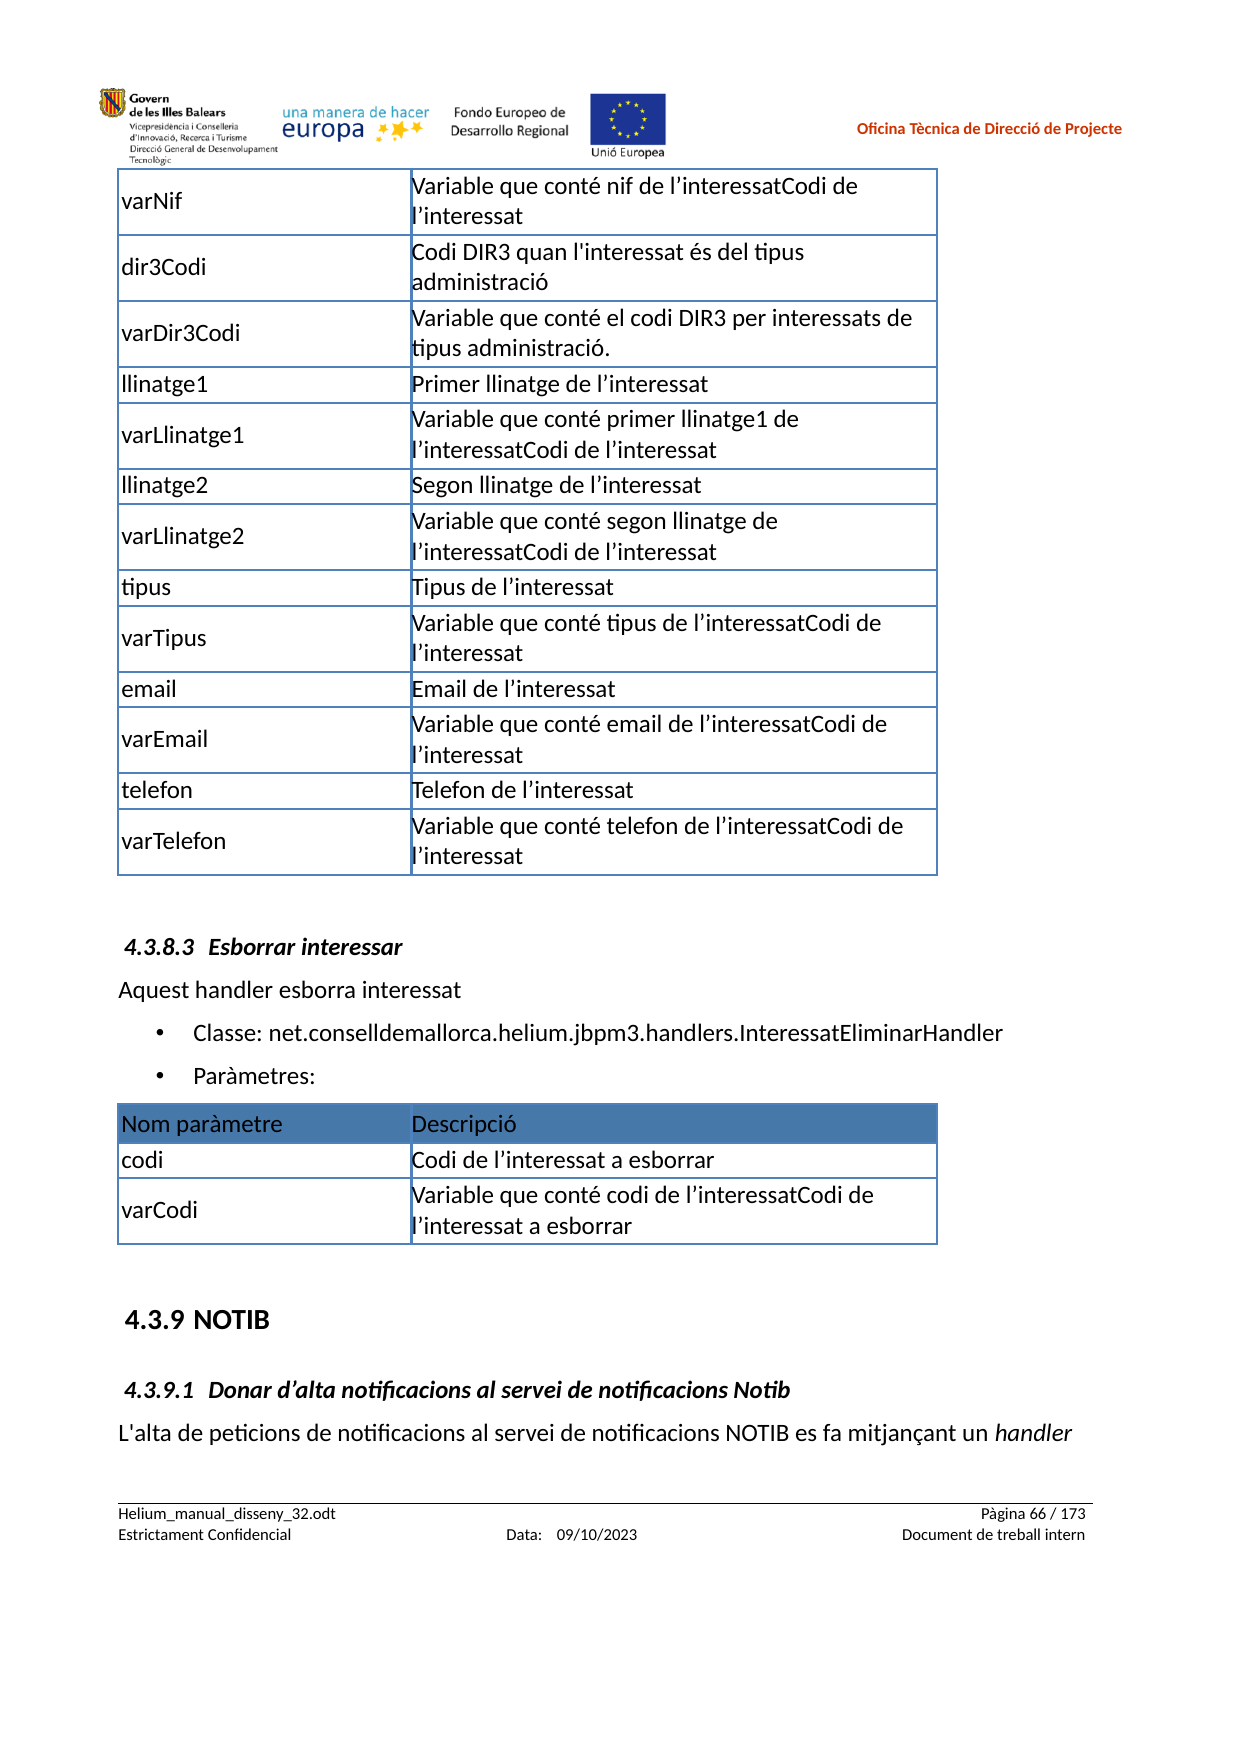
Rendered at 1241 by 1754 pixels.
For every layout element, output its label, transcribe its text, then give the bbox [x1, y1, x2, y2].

table_cell Variable que conté telefon de l’interessatCodi de l’interessat [413, 810, 936, 874]
table_cell Variable que conté primer llinatge1 de l’interessatCodi de l’interessat [413, 404, 936, 468]
table_cell tipus [119, 571, 410, 605]
table_cell Codi de l’interessat a esborrar [413, 1144, 936, 1177]
table_cell codi [119, 1144, 410, 1177]
table_cell varLlinatge2 [119, 505, 410, 569]
table_cell varEmail [119, 708, 410, 772]
table_cell Email de l’interessat [413, 673, 936, 706]
table_cell Variable que conté email de l’interessatCodi de l’interessat [413, 708, 936, 772]
list Paràmetres: [156, 1060, 1122, 1091]
subtitle Donar d’alta notificacions al servei de notificacions Notib [118, 1374, 1122, 1404]
text Aquest handler esborra interessat [118, 974, 1122, 1005]
table_cell Segon llinatge de l’interessat [413, 470, 936, 503]
subtitle NOTIB [118, 1301, 1122, 1337]
table_cell Variable que conté codi de l’interessatCodi de l’interessat a esborrar [413, 1179, 936, 1243]
table_cell Codi DIR3 quan l'interessat és del tipus administració [413, 236, 936, 300]
table_cell varCodi [119, 1179, 410, 1243]
table_cell Variable que conté el codi DIR3 per interessats de tipus administració. [413, 302, 936, 366]
table_cell Tipus de l’interessat [413, 571, 936, 605]
table_cell Variable que conté segon llinatge de l’interessatCodi de l’interessat [413, 505, 936, 569]
table_header Descripció [413, 1105, 936, 1142]
table_cell Variable que conté nif de l’interessatCodi de l’interessat [413, 170, 936, 234]
table_cell varTelefon [119, 810, 410, 874]
subtitle Esborrar interessar [118, 931, 1122, 962]
table_cell email [119, 673, 410, 706]
table_cell dir3Codi [119, 236, 410, 300]
table_header Nom paràmetre [119, 1105, 410, 1142]
table_cell llinatge2 [119, 470, 410, 503]
table_cell varLlinatge1 [119, 404, 410, 468]
picture [99, 87, 668, 166]
table_cell varNif [119, 170, 410, 234]
table_cell Telefon de l’interessat [413, 774, 936, 808]
list Classe: net.conselldemallorca.helium.jbpm3.handlers.InteressatEliminarHandler [156, 1017, 1122, 1048]
table_cell varTipus [119, 607, 410, 671]
table_cell telefon [119, 774, 410, 808]
text L'alta de peticions de notificacions al servei de notificacions NOTIB es fa mitjançant un handler [118, 1417, 1122, 1447]
table_cell varDir3Codi [119, 302, 410, 366]
table_cell Variable que conté tipus de l’interessatCodi de l’interessat [413, 607, 936, 671]
table_cell llinatge1 [119, 368, 410, 402]
table_cell Primer llinatge de l’interessat [413, 368, 936, 402]
